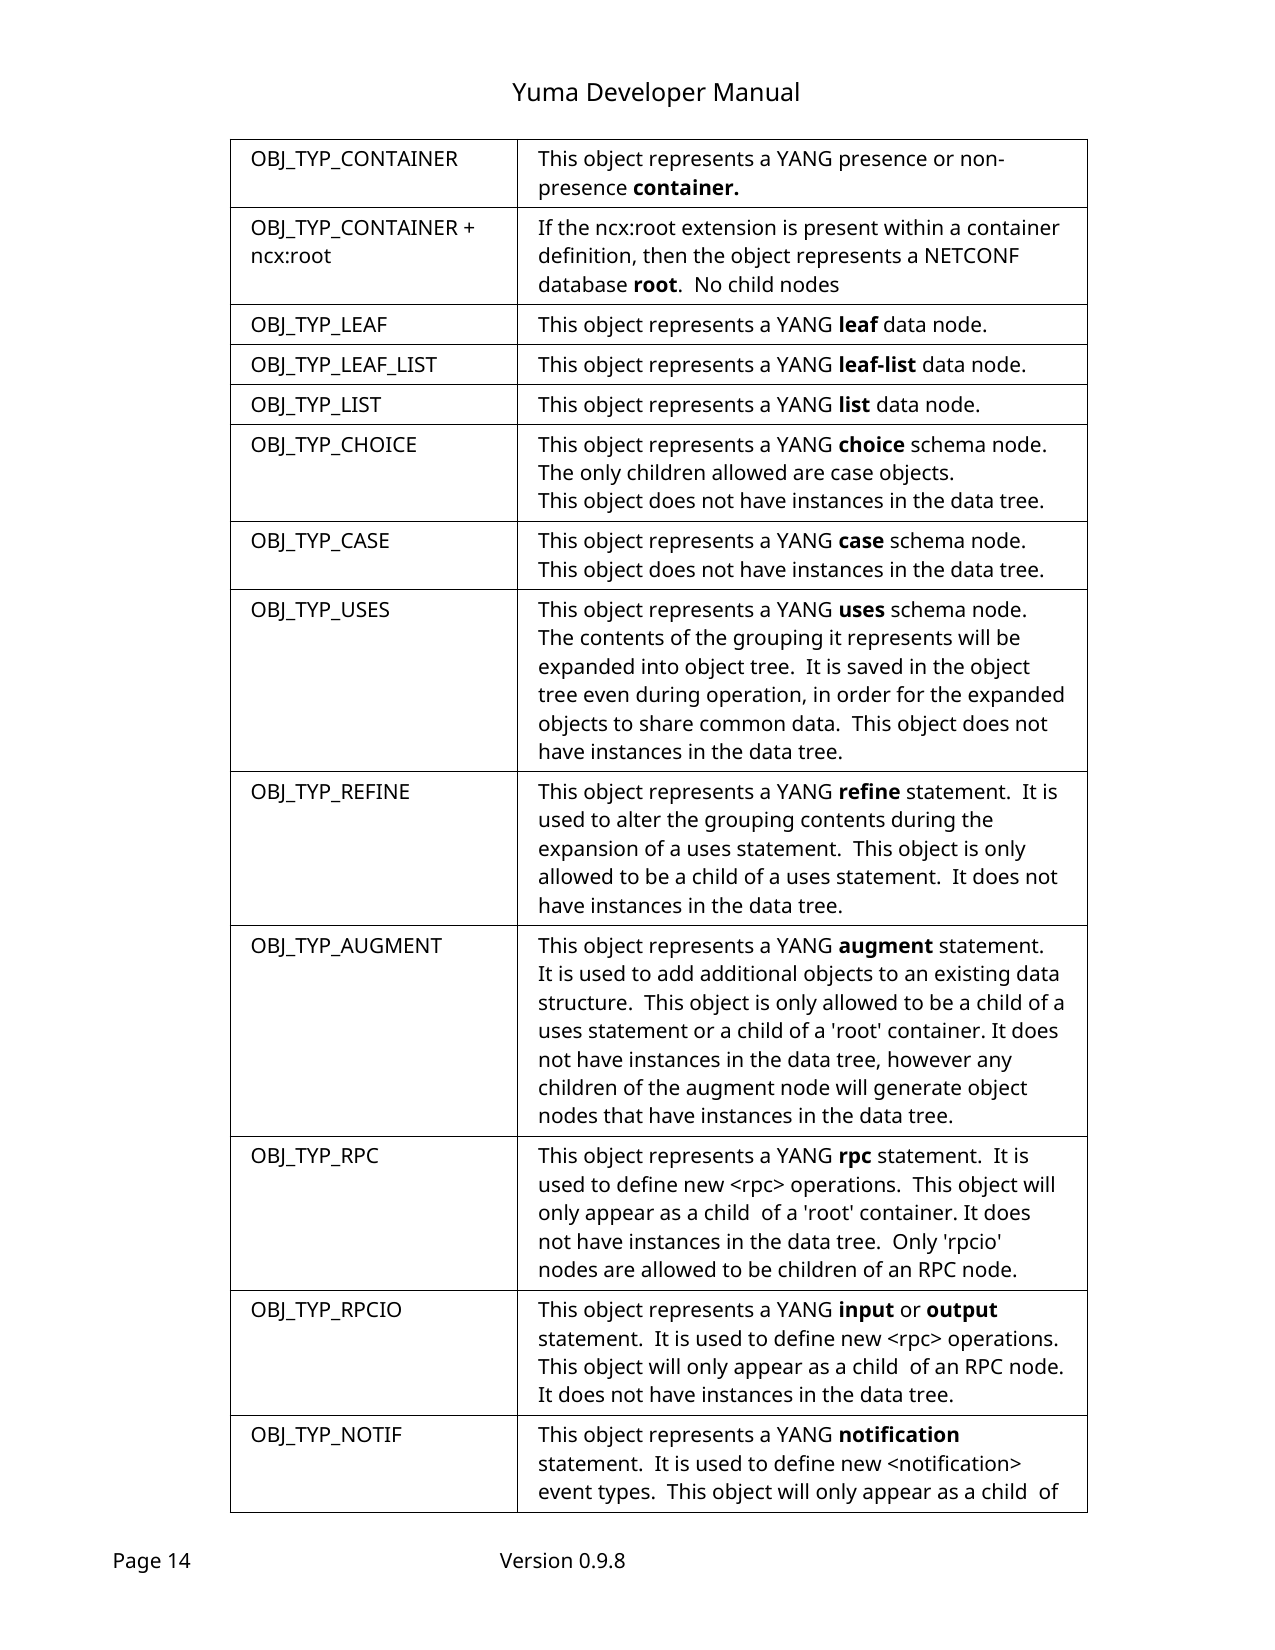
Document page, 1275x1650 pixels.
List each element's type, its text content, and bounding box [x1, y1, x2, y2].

table_cell OBJ_TYP_CASE [231, 522, 517, 589]
table_cell OBJ_TYP_CONTAINER + ncx:root [231, 208, 517, 304]
table_cell OBJ_TYP_LIST [231, 385, 517, 424]
table_cell If the ncx:root extension is present within a container definition, then the object represents a NETCONF database root. No child nodes [518, 208, 1087, 304]
table_cell This object represents a YANG uses schema node. The contents of the grouping it represents will be expanded into object tree. It is saved in the object tree even during operation, in order for the expanded objects to share common data. This object does not have instances in the data tree. [518, 590, 1087, 771]
table_cell This object represents a YANG rpc statement. It is used to define new <rpc> operations. This object will only appear as a child of a 'root' container. It does not have instances in the data tree. Only 'rpcio' nodes are allowed to be children of an RPC node. [518, 1137, 1087, 1289]
table_cell OBJ_TYP_LEAF [231, 305, 517, 344]
table_cell This object represents a YANG list data node. [518, 385, 1087, 424]
table_cell OBJ_TYP_USES [231, 590, 517, 771]
table_cell This object represents a YANG choice schema node. The only children allowed are case objects. This object does not have instances in the data tree. [518, 425, 1087, 521]
table_cell This object represents a YANG leaf-list data node. [518, 345, 1087, 384]
table_cell This object represents a YANG input or output statement. It is used to define new <rpc> operations. This object will only appear as a child of an RPC node. It does not have instances in the data tree. [518, 1291, 1087, 1415]
table_cell OBJ_TYP_RPCIO [231, 1291, 517, 1415]
table_cell OBJ_TYP_RPC [231, 1137, 517, 1289]
table_cell This object represents a YANG refine statement. It is used to alter the grouping contents during the expansion of a uses statement. This object is only allowed to be a child of a uses statement. It does not have instances in the data tree. [518, 772, 1087, 925]
table_cell OBJ_TYP_NOTIF [231, 1416, 517, 1512]
table_cell OBJ_TYP_CHOICE [231, 425, 517, 521]
table_cell This object represents a YANG notification statement. It is used to define new <notification> event types. This object will only appear as a child of [518, 1416, 1087, 1512]
table_cell OBJ_TYP_AUGMENT [231, 926, 517, 1136]
table_cell This object represents a YANG case schema node. This object does not have instances in the data tree. [518, 522, 1087, 589]
table_cell This object represents a YANG leaf data node. [518, 305, 1087, 344]
table_cell OBJ_TYP_CONTAINER [231, 140, 517, 207]
table_cell This object represents a YANG augment statement. It is used to add additional objects to an existing data structure. This object is only allowed to be a child of a uses statement or a child of a 'root' container. It does not have instances in the data tree, however any children of the augment node will generate object nodes that have instances in the data tree. [518, 926, 1087, 1136]
table_cell This object represents a YANG presence or non-presence container. [518, 140, 1087, 207]
table_cell OBJ_TYP_LEAF_LIST [231, 345, 517, 384]
table_cell OBJ_TYP_REFINE [231, 772, 517, 925]
